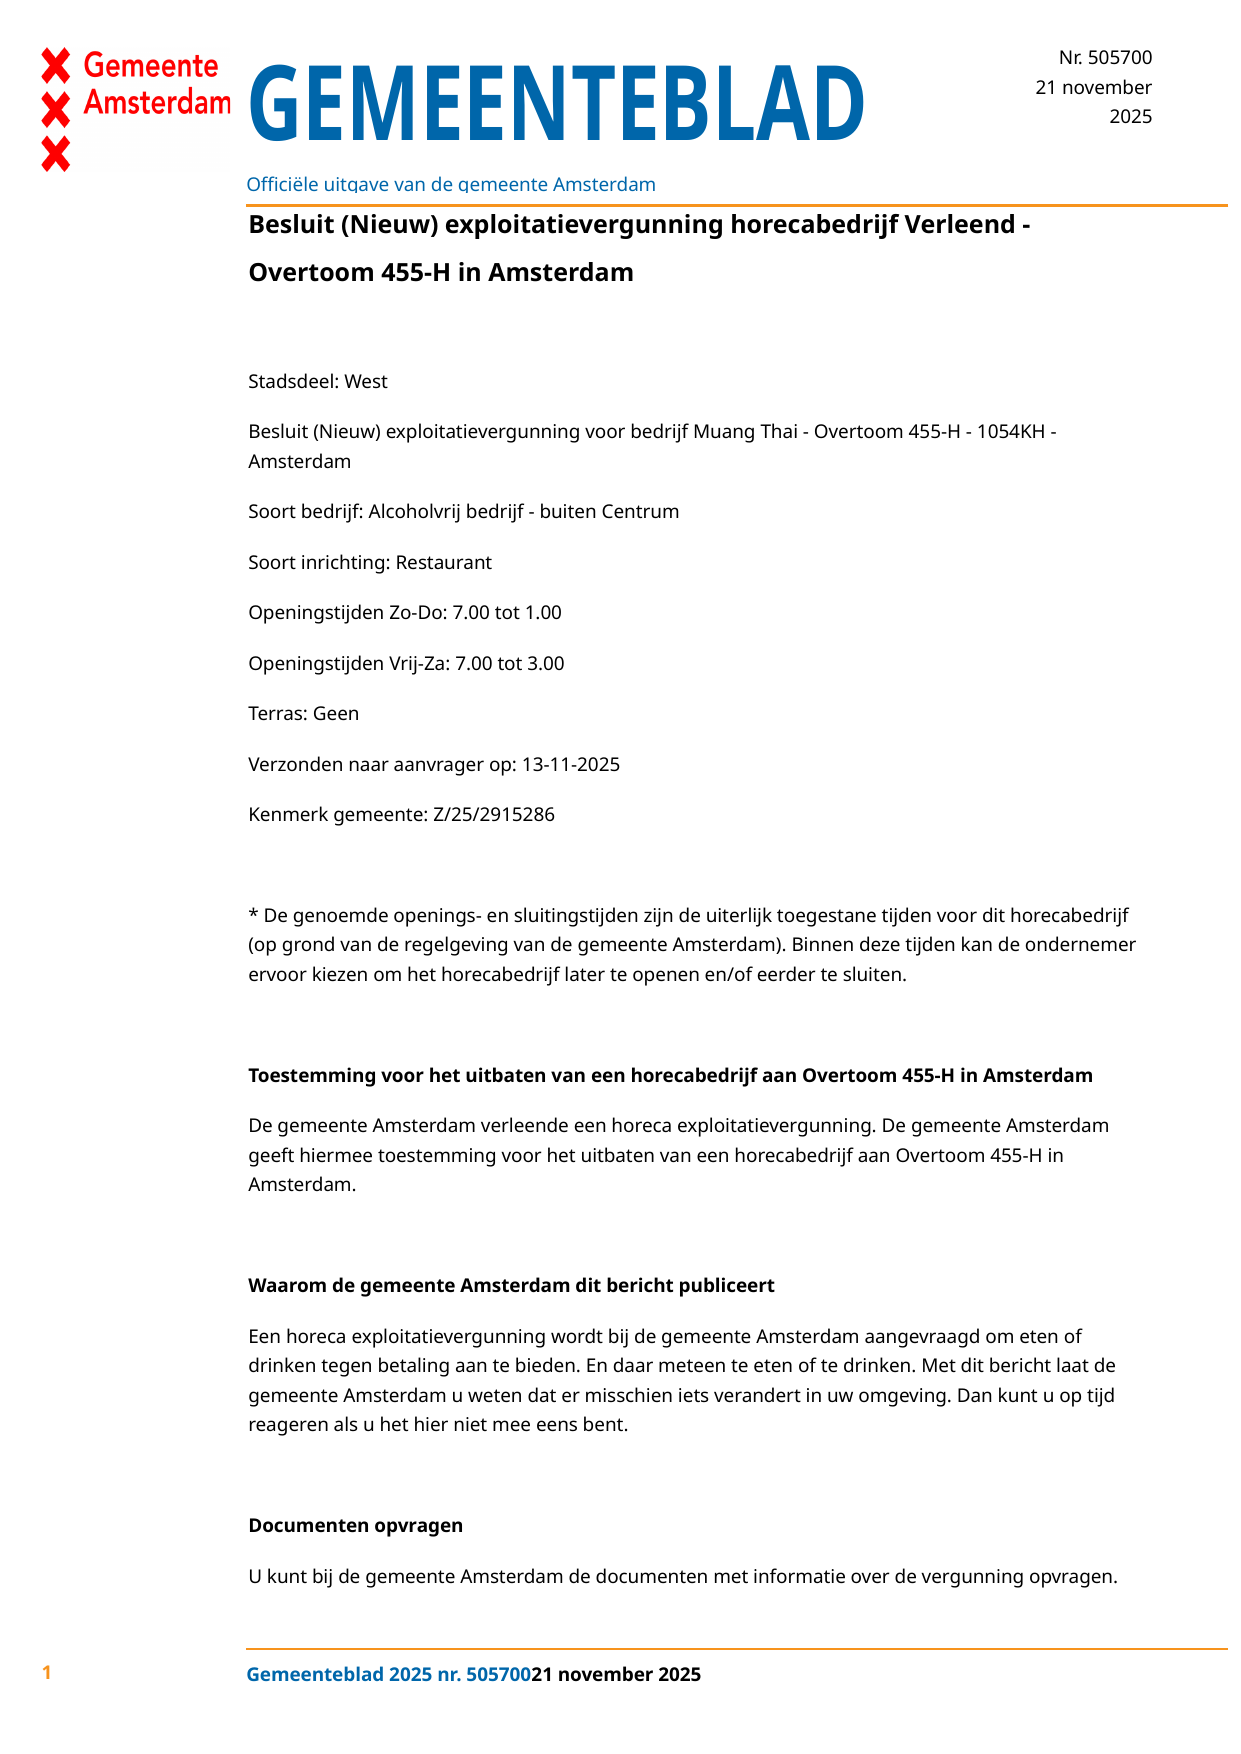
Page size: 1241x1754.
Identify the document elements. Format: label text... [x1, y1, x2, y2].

text U kunt bij de gemeente Amsterdam de documenten met informatie over de vergunning opvragen. [248, 1563, 1152, 1589]
text Een horeca exploitatievergunning wordt bij de gemeente Amsterdam aangevraagd om eten of drinken tegen betaling aan te bieden. En daar meteen te eten of te drinken. Met dit bericht laat de gemeente Amsterdam u weten dat er misschien iets verandert in uw omgeving. Dan kunt u op tijd reageren als u het hier niet mee eens bent. [248, 1323, 1152, 1437]
text Stadsdeel: West [248, 368, 1152, 394]
text Soort bedrijf: Alcoholvrij bedrijf - buiten Centrum [248, 499, 1152, 524]
text Openingstijden Vrij-Za: 7.00 tot 3.00 [248, 650, 1152, 676]
text Besluit (Nieuw) exploitatievergunning voor bedrijf Muang Thai - Overtoom 455-H - 1054KH - Amsterdam [248, 419, 1152, 474]
text Besluit (Nieuw) exploitatievergunning horecabedrijf Verleend - Overtoom 455-H in Amsterdam [248, 207, 1152, 288]
text Terras: Geen [248, 700, 1152, 726]
text Verzonden naar aanvrager op: 13-11-2025 [248, 751, 1152, 777]
text Waarom de gemeente Amsterdam dit bericht publiceert [248, 1272, 1152, 1298]
text Kenmerk gemeente: Z/25/2915286 [248, 801, 1152, 827]
text Openingstijden Zo-Do: 7.00 tot 1.00 [248, 599, 1152, 625]
text Toestemming voor het uitbaten van een horecabedrijf aan Overtoom 455-H in Amsterdam [248, 1062, 1152, 1088]
picture [41, 47, 231, 172]
text * De genoemde openings- en sluitingstijden zijn de uiterlijk toegestane tijden voor dit horecabedrijf (op grond van de regelgeving van de gemeente Amsterdam). Binnen deze tijden kan de ondernemer ervoor kiezen om het horecabedrijf later te openen en/of eerder te sluiten. [248, 902, 1152, 987]
text De gemeente Amsterdam verleende een horeca exploitatievergunning. De gemeente Amsterdam geeft hiermee toestemming voor het uitbaten van een horecabedrijf aan Overtoom 455-H in Amsterdam. [248, 1112, 1152, 1197]
text Documenten opvragen [248, 1512, 1152, 1538]
text Soort inrichting: Restaurant [248, 549, 1152, 575]
